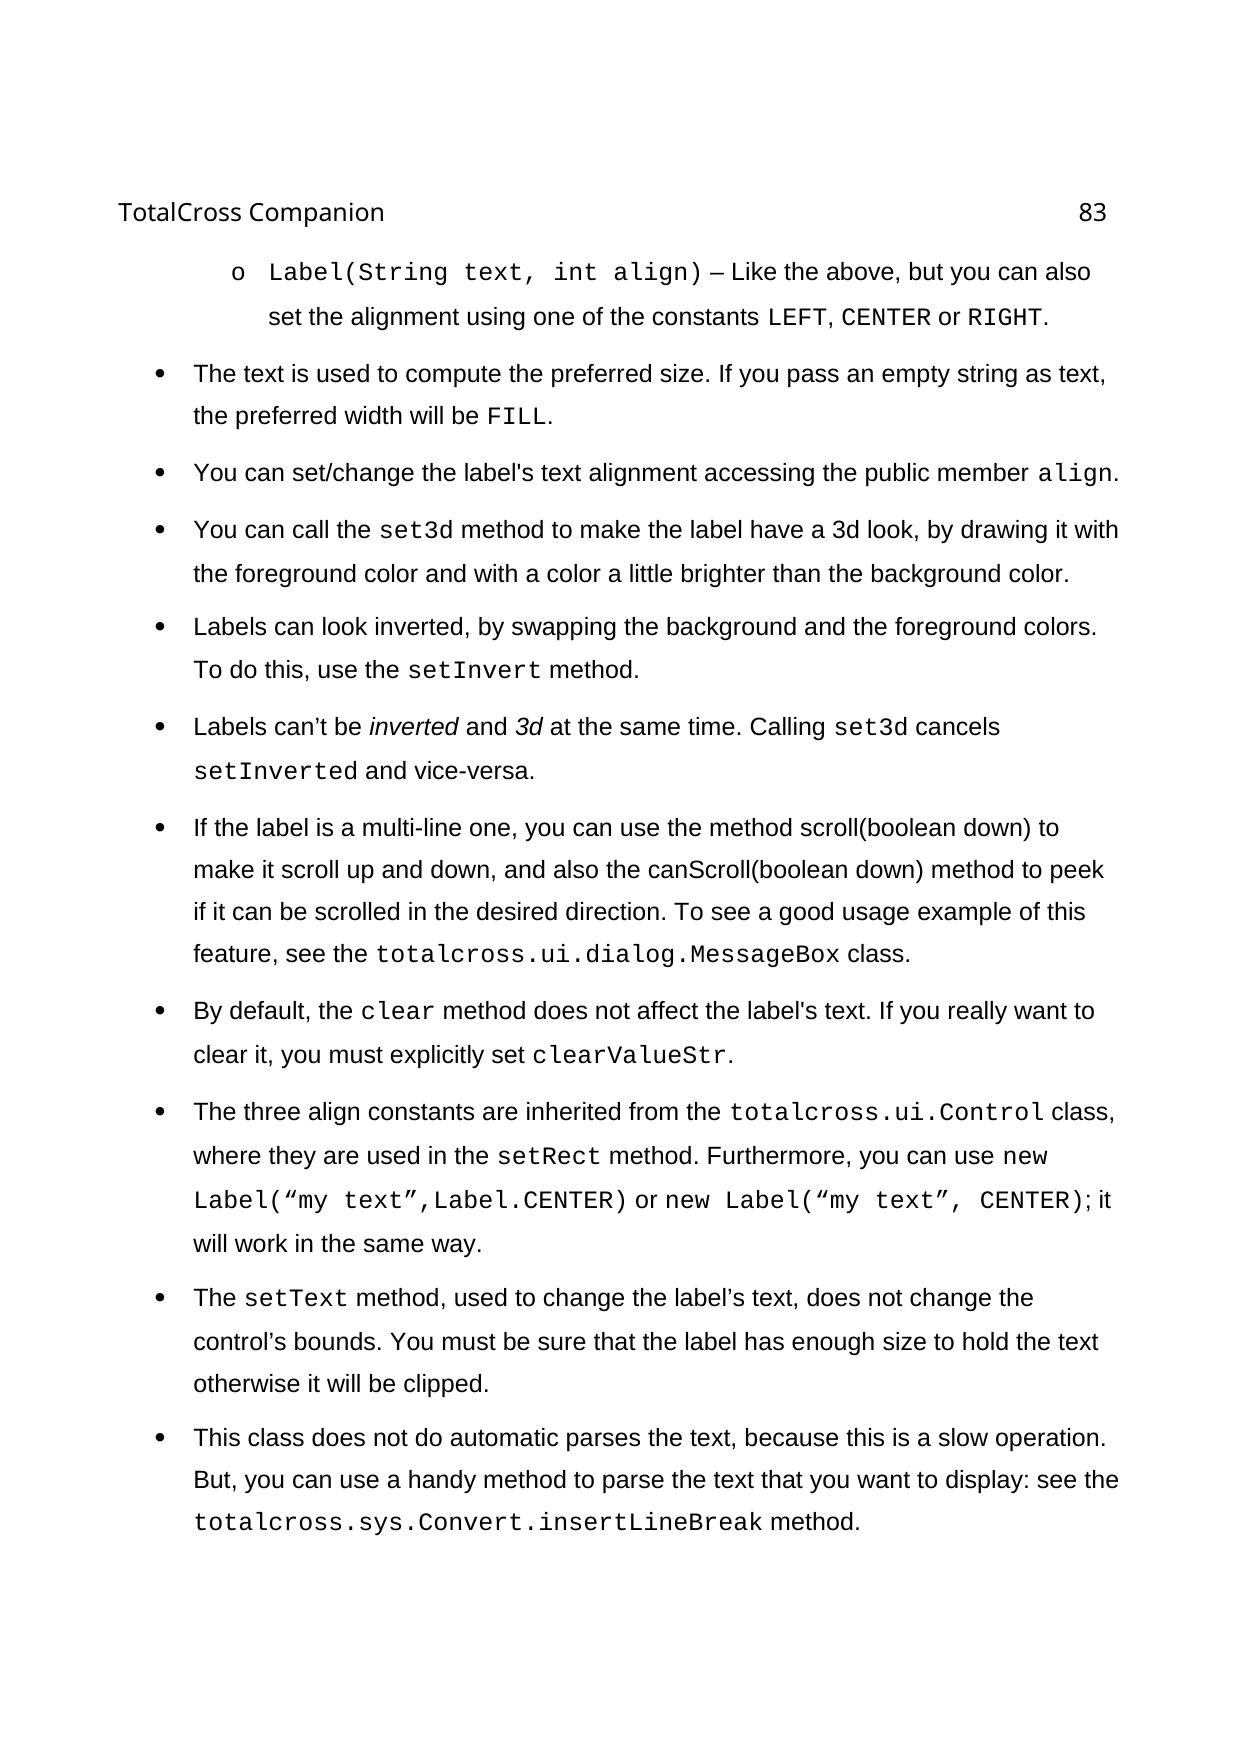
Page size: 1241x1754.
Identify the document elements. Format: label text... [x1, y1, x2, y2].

list You can set/change the label's text alignment accessing the public member align. [156, 459, 1122, 489]
list This class does not do automatic parses the text, because this is a slow operation. But, you can use a handy method to parse the text that you want to display: see the totalcross.sys.Convert.insertLineBreak method. [156, 1424, 1122, 1538]
list Label(String text, int align) – Like the above, but you can also set the alignment using one of the constants LEFT, CENTER or RIGHT. [231, 258, 1122, 333]
list The three align constants are inherited from the totalcross.ui.Control class, where they are used in the setRect method. Furthermore, you can use new Label(“my text”,Label.CENTER) or new Label(“my text”, CENTER); it will work in the same way. [156, 1098, 1122, 1258]
list By default, the clear method does not affect the label's text. If you really want to clear it, you must explicitly set clearValueStr. [156, 997, 1122, 1071]
list Labels can’t be inverted and 3d at the same time. Calling set3d cancels setInverted and vice-versa. [156, 712, 1122, 787]
list You can call the set3d method to make the label have a 3d look, by drawing it with the foreground color and with a color a little brighter than the background color. [156, 516, 1122, 587]
list Labels can look inverted, by swapping the background and the foreground colors. To do this, use the setInvert method. [156, 613, 1122, 686]
list The setText method, used to change the label’s text, does not change the control’s bounds. You must be sure that the label has enough size to hold the text otherwise it will be clipped. [156, 1284, 1122, 1398]
list If the label is a multi-line one, you can use the method scroll(boolean down) to make it scroll up and down, and also the canScroll(boolean down) method to peek if it can be scrolled in the desired direction. To see a good usage example of this feature, see the totalcross.ui.dialog.MessageBox class. [156, 814, 1122, 970]
list The text is used to compute the preferred size. If you pass an empty string as text, the preferred width will be FILL. [156, 359, 1122, 432]
